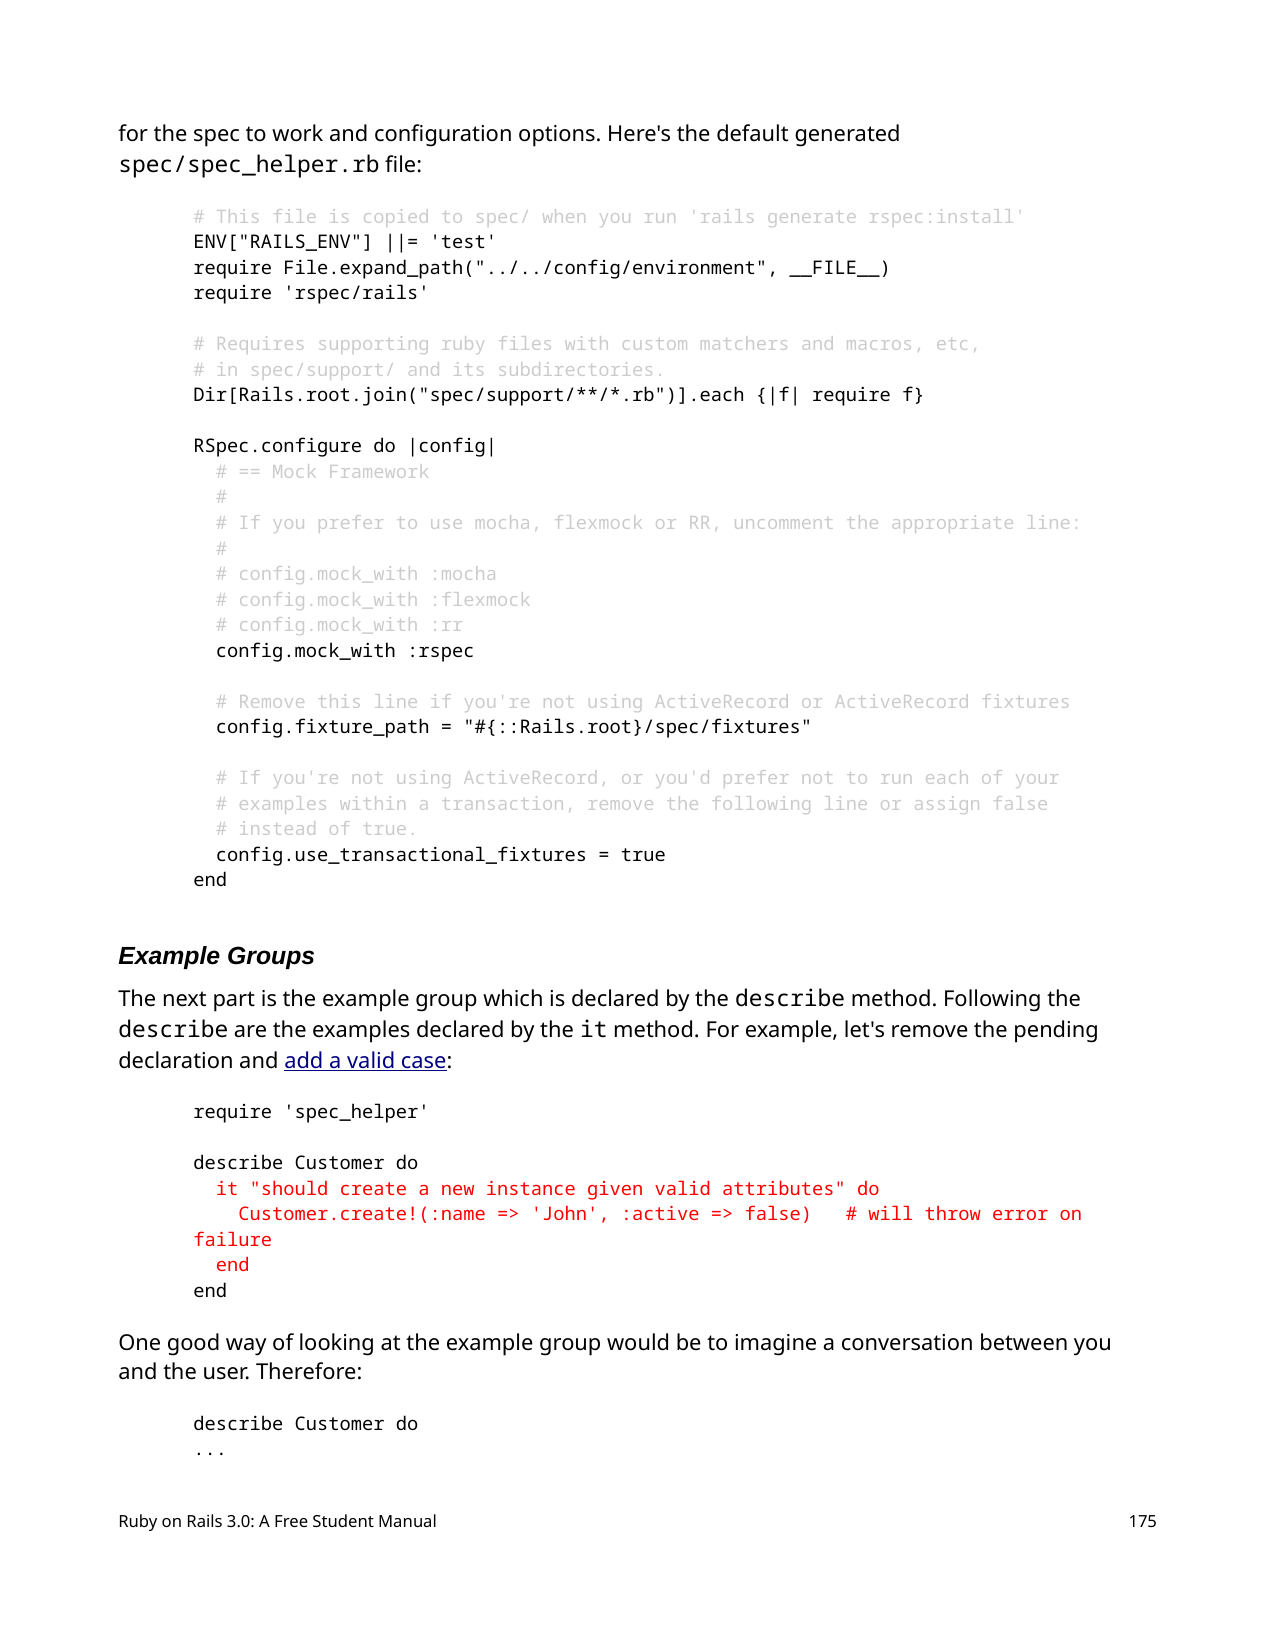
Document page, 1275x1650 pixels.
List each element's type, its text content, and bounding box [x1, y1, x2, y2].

text require 'spec_helper' describe Customer do it "should create a new instance given valid attributes" do Customer.create!(:name => 'John', :active => false) # will throw error on failure end end [193, 1098, 1157, 1303]
text One good way of looking at the example group would be to imagine a conversation between you and the user. Therefore: [118, 1327, 1157, 1386]
text for the spec to work and configuration options. Here's the default generated spec/spec_helper.rb file: [118, 118, 1157, 179]
text # This file is copied to spec/ when you run 'rails generate rspec:install' ENV["RAILS_ENV"] ||= 'test' require File.expand_path("../../config/environment", __FILE__) require 'rspec/rails' # Requires supporting ruby files with custom matchers and macros, etc, # in spec/support/ and its subdirectories. Dir[Rails.root.join("spec/support/**/*.rb")].each {|f| require f} RSpec.configure do |config| # == Mock Framework # # If you prefer to use mocha, flexmock or RR, uncomment the appropriate line: # # config.mock_with :mocha # config.mock_with :flexmock # config.mock_with :rr config.mock_with :rspec # Remove this line if you're not using ActiveRecord or ActiveRecord fixtures config.fixture_path = "#{::Rails.root}/spec/fixtures" # If you're not using ActiveRecord, or you'd prefer not to run each of your # examples within a transaction, remove the following line or assign false # instead of true. config.use_transactional_fixtures = true end [193, 203, 1157, 892]
text The next part is the example group which is declared by the describe method. Following the describe are the examples declared by the it method. For example, let's remove the pending declaration and add a valid case: [118, 982, 1157, 1074]
text describe Customer do ... [193, 1410, 1157, 1461]
subtitle Example Groups [118, 941, 1157, 970]
